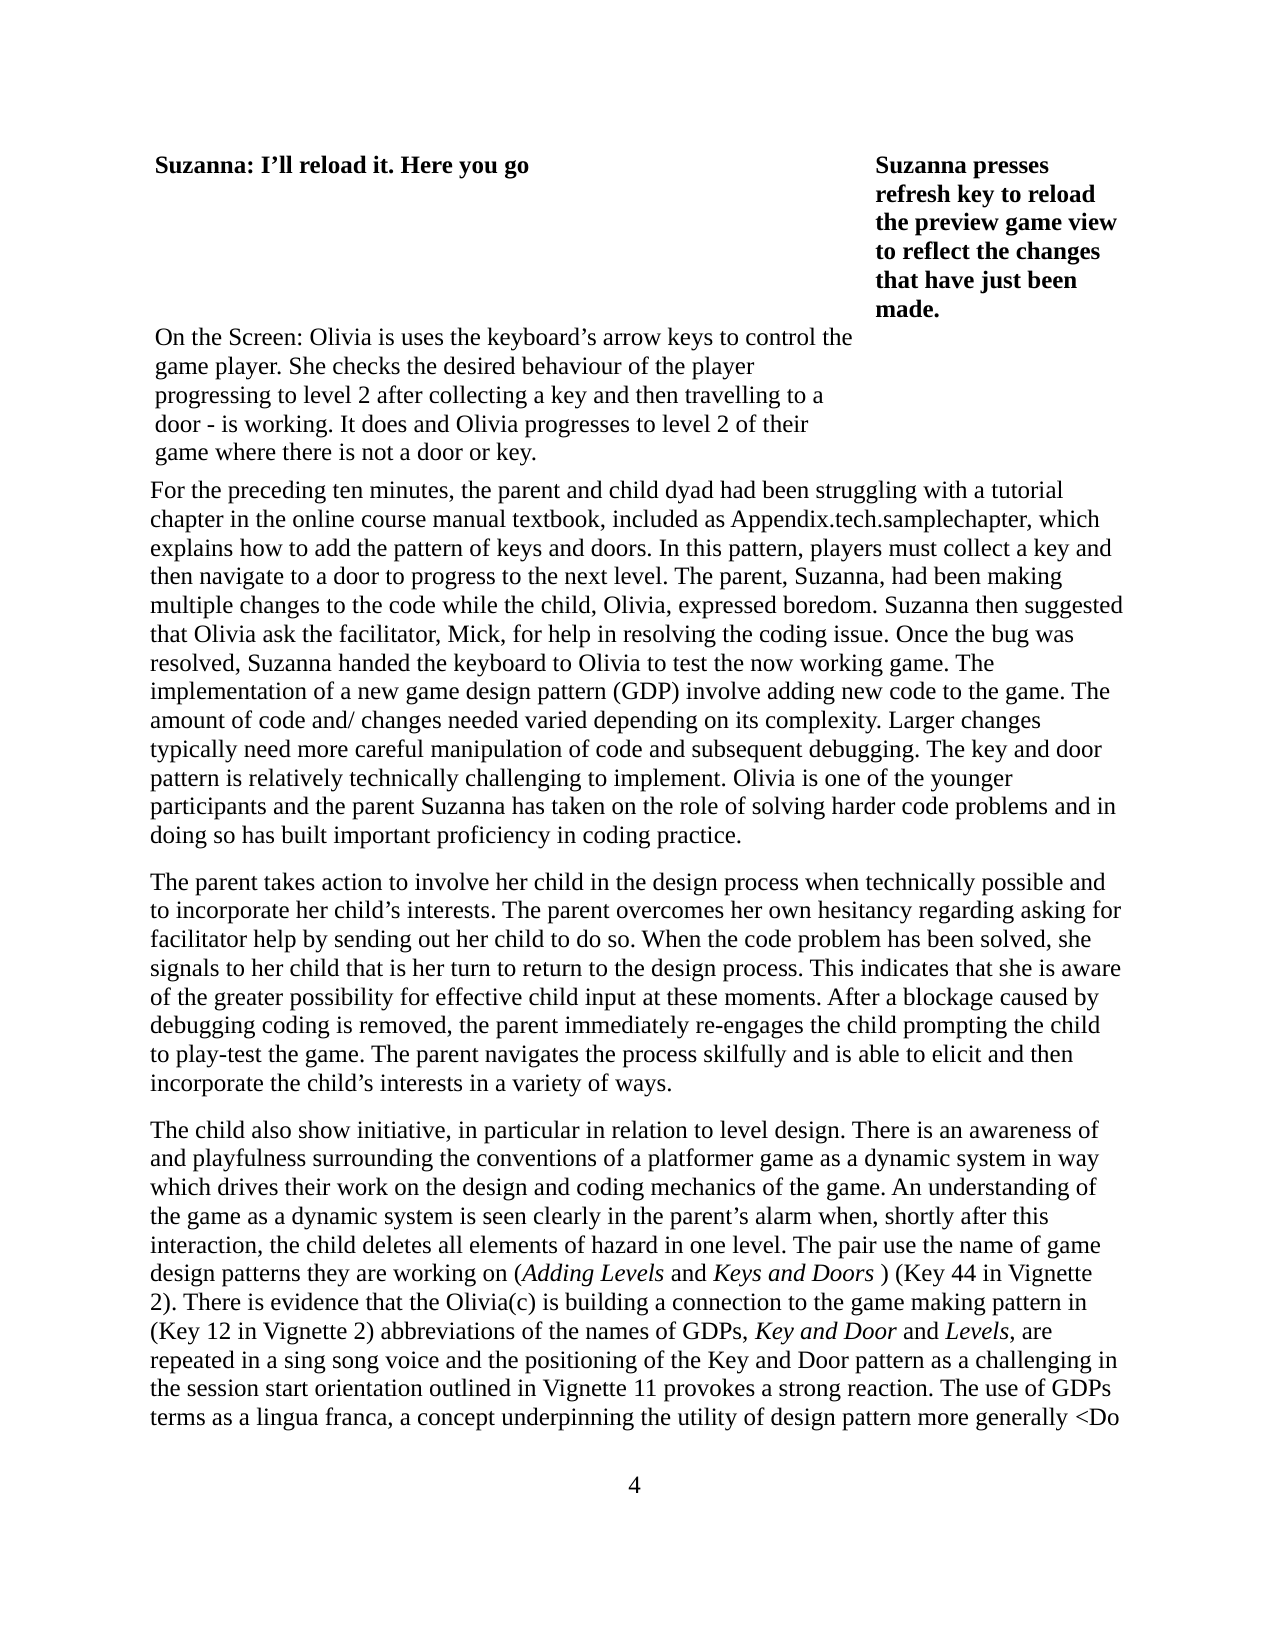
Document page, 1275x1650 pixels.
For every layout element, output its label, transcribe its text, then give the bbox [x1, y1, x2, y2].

table_cell On the Screen: Olivia is uses the keyboard’s arrow keys to control the game player. She checks the desired behaviour of the player progressing to level 2 after collecting a key and then travelling to a door - is working. It does and Olivia progresses to level 2 of their game where there is not a door or key. [150, 323, 871, 466]
table_header Suzanna: I’ll reload it. Here you go [150, 150, 871, 322]
table_header Suzanna presses refresh key to reload the preview game view to reflect the changes that have just been made. [871, 150, 1125, 322]
text The parent takes action to involve her child in the design process when technically possible and to incorporate her child’s interests. The parent overcomes her own hesitancy regarding asking for facilitator help by sending out her child to do so. When the code problem has been solved, she signals to her child that is her turn to return to the design process. This indicates that she is aware of the greater possibility for effective child input at these moments. After a blockage caused by debugging coding is removed, the parent immediately re-engages the child prompting the child to play-test the game. The parent navigates the process skilfully and is able to elicit and then incorporate the child’s interests in a variety of ways. [150, 867, 1125, 1097]
text The child also show initiative, in particular in relation to level design. There is an awareness of and playfulness surrounding the conventions of a platformer game as a dynamic system in way which drives their work on the design and coding mechanics of the game. An understanding of the game as a dynamic system is seen clearly in the parent’s alarm when, shortly after this interaction, the child deletes all elements of hazard in one level. The pair use the name of game design patterns they are working on (Adding Levels and Keys and Doors ) (Key 44 in Vignette 2). There is evidence that the Olivia(c) is building a connection to the game making pattern in (Key 12 in Vignette 2) abbreviations of the names of GDPs, Key and Door and Levels, are repeated in a sing song voice and the positioning of the Key and Door pattern as a challenging in the session start orientation outlined in Vignette 11 provokes a strong reaction. The use of GDPs terms as a lingua franca, a concept underpinning the utility of design pattern more generally <Do [150, 1115, 1125, 1431]
table_cell [871, 323, 1125, 466]
text For the preceding ten minutes, the parent and child dyad had been struggling with a tutorial chapter in the online course manual textbook, included as Appendix.tech.samplechapter, which explains how to add the pattern of keys and doors. In this pattern, players must collect a key and then navigate to a door to progress to the next level. The parent, Suzanna, had been making multiple changes to the code while the child, Olivia, expressed boredom. Suzanna then suggested that Olivia ask the facilitator, Mick, for help in resolving the coding issue. Once the bug was resolved, Suzanna handed the keyboard to Olivia to test the now working game. The implementation of a new game design pattern (GDP) involve adding new code to the game. The amount of code and/ changes needed varied depending on its complexity. Larger changes typically need more careful manipulation of code and subsequent debugging. The key and door pattern is relatively technically challenging to implement. Olivia is one of the younger participants and the parent Suzanna has taken on the role of solving harder code problems and in doing so has built important proficiency in coding practice. [150, 475, 1125, 849]
